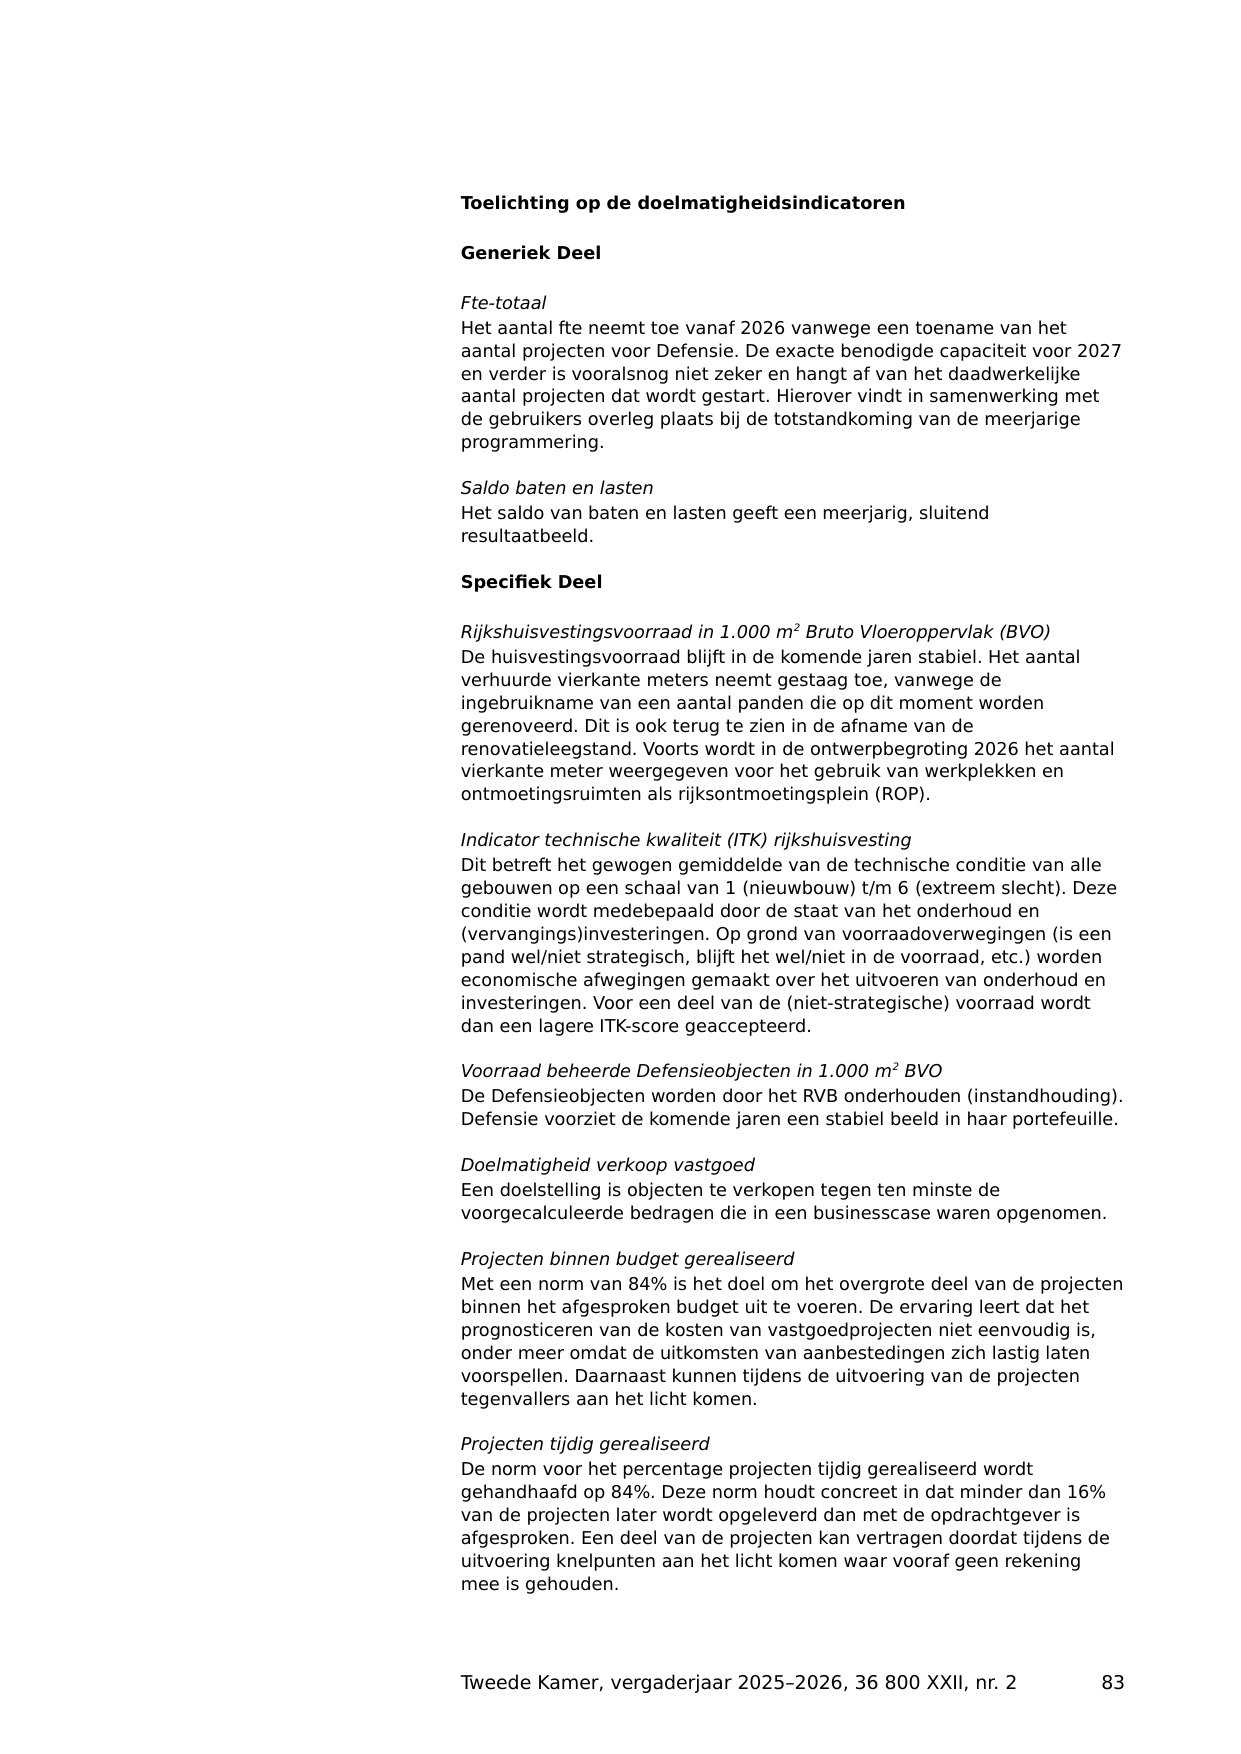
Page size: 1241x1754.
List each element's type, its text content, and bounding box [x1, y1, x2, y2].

text Rijkshuisvestingsvoorraad in 1.000 m2 Bruto Vloeroppervlak (BVO) [461, 620, 1125, 643]
text Met een norm van 84% is het doel om het overgrote deel van de projecten binnen het afgesproken budget uit te voeren. De ervaring leert dat het prognosticeren van de kosten van vastgoedprojecten niet eenvoudig is, onder meer omdat de uitkomsten van aanbestedingen zich lastig laten voorspellen. Daarnaast kunnen tijdens de uitvoering van de projecten tegenvallers aan het licht komen. [461, 1272, 1125, 1409]
text Fte-totaal [461, 291, 1125, 314]
text Projecten tijdig gerealiseerd [461, 1432, 1125, 1455]
text Doelmatigheid verkoop vastgoed [461, 1153, 1125, 1176]
text De Defensieobjecten worden door het RVB onderhouden (instandhouding). Defensie voorziet de komende jaren een stabiel beeld in haar portefeuille. [461, 1084, 1125, 1130]
text De norm voor het percentage projecten tijdig gerealiseerd wordt gehandhaafd op 84%. Deze norm houdt concreet in dat minder dan 16% van de projecten later wordt opgeleverd dan met de opdrachtgever is afgesproken. Een deel van de projecten kan vertragen doordat tijdens de uitvoering knelpunten aan het licht komen waar vooraf geen rekening mee is gehouden. [461, 1457, 1125, 1595]
text Een doelstelling is objecten te verkopen tegen ten minste de voorgecalculeerde bedragen die in een businesscase waren opgenomen. [461, 1178, 1125, 1224]
text Dit betreft het gewogen gemiddelde van de technische conditie van alle gebouwen op een schaal van 1 (nieuwbouw) t/m 6 (extreem slecht). Deze conditie wordt medebepaald door de staat van het onderhoud en (vervangings)investeringen. Op grond van voorraadoverwegingen (is een pand wel/niet strategisch, blijft het wel/niet in de voorraad, etc.) worden economische afwegingen gemaakt over het uitvoeren van onderhoud en investeringen. Voor een deel van de (niet-strategische) voorraad wordt dan een lagere ITK-score geaccepteerd. [461, 853, 1125, 1037]
text Het aantal fte neemt toe vanaf 2026 vanwege een toename van het aantal projecten voor Defensie. De exacte benodigde capaciteit voor 2027 en verder is vooralsnog niet zeker en hangt af van het daadwerkelijke aantal projecten dat wordt gestart. Hierover vindt in samenwerking met de gebruikers overleg plaats bij de totstandkoming van de meerjarige programmering. [461, 316, 1125, 453]
text Het saldo van baten en lasten geeft een meerjarig, sluitend resultaatbeeld. [461, 501, 1125, 547]
text Saldo baten en lasten [461, 476, 1125, 499]
text Voorraad beheerde Defensieobjecten in 1.000 m2 BVO [461, 1059, 1125, 1082]
text Generiek Deel [461, 241, 1125, 264]
text Indicator technische kwaliteit (ITK) rijkshuisvesting [461, 828, 1125, 851]
text Projecten binnen budget gerealiseerd [461, 1247, 1125, 1270]
text Toelichting op de doelmatigheidsindicatoren [461, 191, 1125, 214]
text Specifiek Deel [461, 570, 1125, 593]
text De huisvestingsvoorraad blijft in de komende jaren stabiel. Het aantal verhuurde vierkante meters neemt gestaag toe, vanwege de ingebruikname van een aantal panden die op dit moment worden gerenoveerd. Dit is ook terug te zien in de afname van de renovatieleegstand. Voorts wordt in de ontwerpbegroting 2026 het aantal vierkante meter weergegeven voor het gebruik van werkplekken en ontmoetingsruimten als rijksontmoetingsplein (ROP). [461, 645, 1125, 805]
